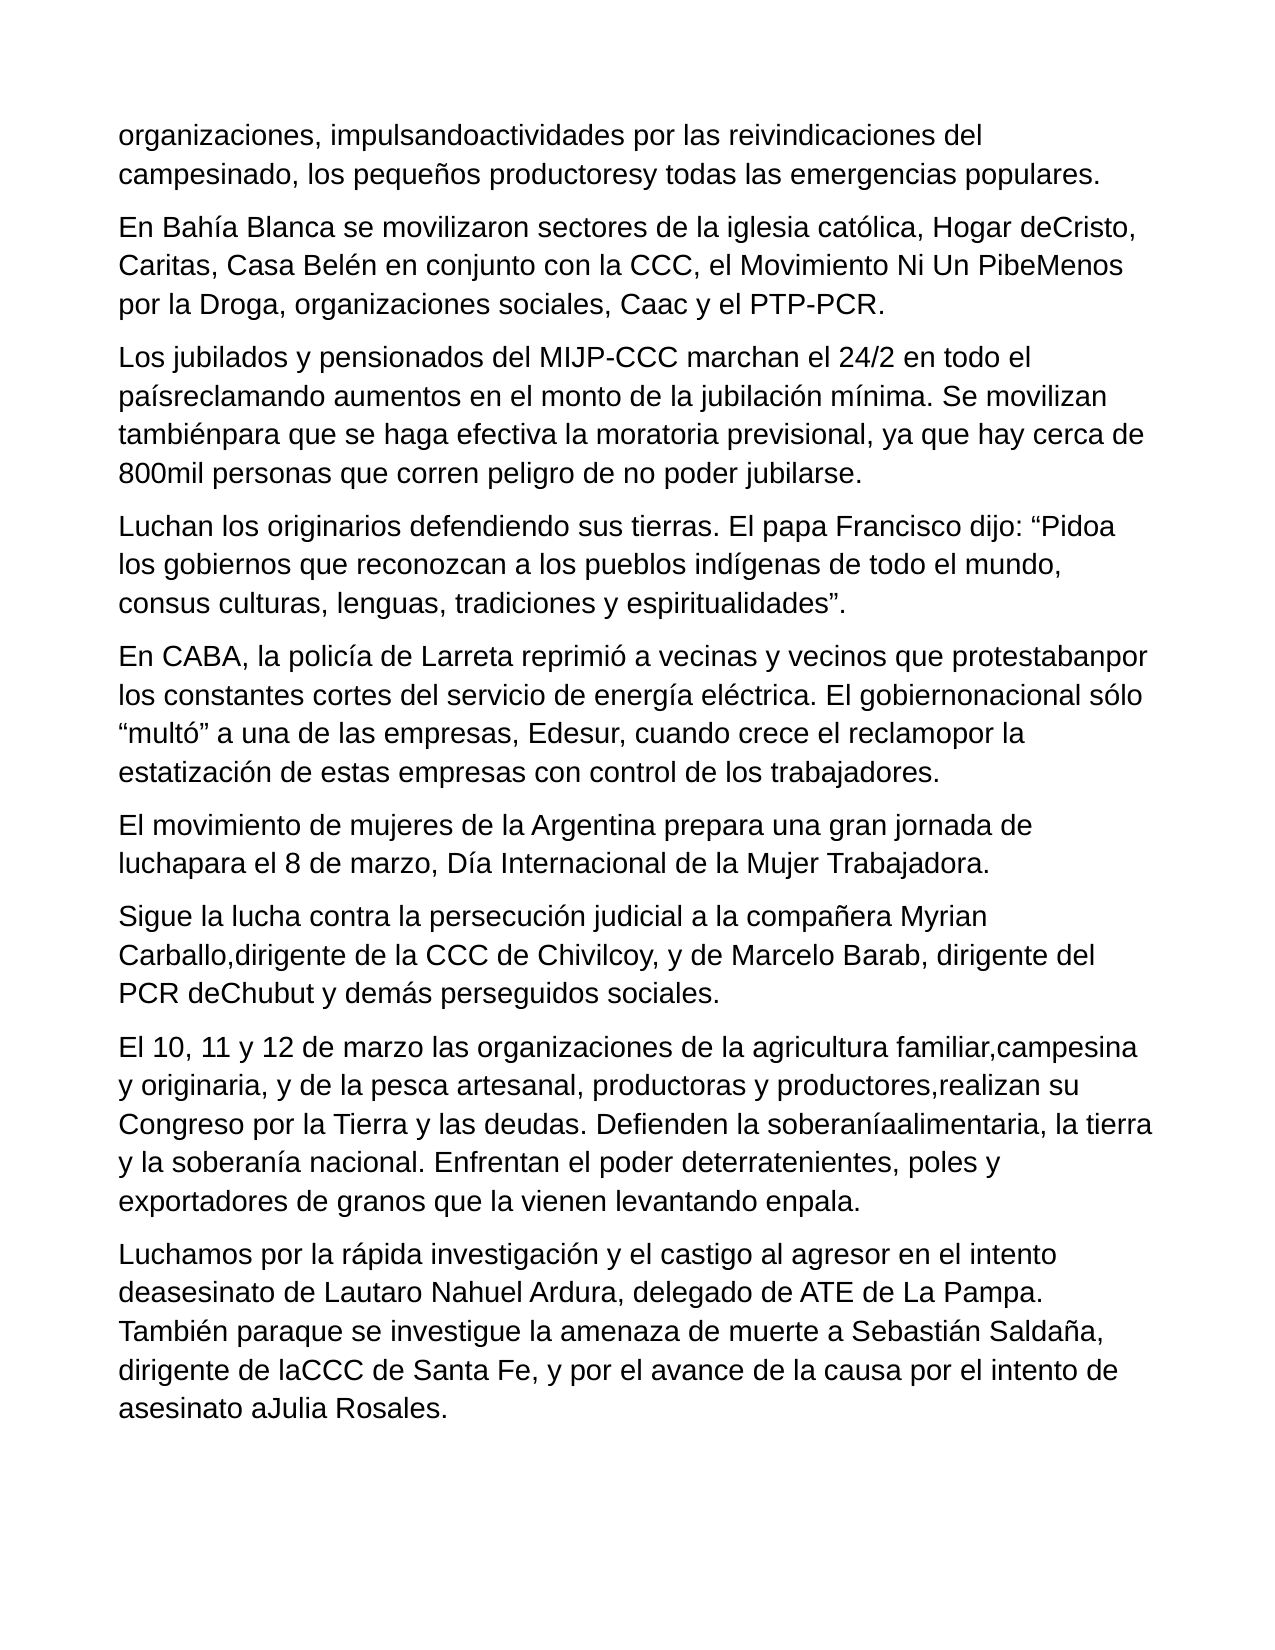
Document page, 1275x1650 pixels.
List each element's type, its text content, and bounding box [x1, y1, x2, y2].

text En CABA, la policía de Larreta reprimió a vecinas y vecinos que protestabanpor los constantes cortes del servicio de energía eléctrica. El gobiernonacional sólo “multó” a una de las empresas, Edesur, cuando crece el reclamopor la estatización de estas empresas con control de los trabajadores. [118, 639, 1157, 788]
text En Bahía Blanca se movilizaron sectores de la iglesia católica, Hogar deCristo, Caritas, Casa Belén en conjunto con la CCC, el Movimiento Ni Un PibeMenos por la Droga, organizaciones sociales, Caac y el PTP-PCR. [118, 210, 1157, 320]
text Luchamos por la rápida investigación y el castigo al agresor en el intento deasesinato de Lautaro Nahuel Ardura, delegado de ATE de La Pampa. También paraque se investigue la amenaza de muerte a Sebastián Saldaña, dirigente de laCCC de Santa Fe, y por el avance de la causa por el intento de asesinato aJulia Rosales. [118, 1237, 1157, 1424]
text Sigue la lucha contra la persecución judicial a la compañera Myrian Carballo,dirigente de la CCC de Chivilcoy, y de Marcelo Barab, dirigente del PCR deChubut y demás perseguidos sociales. [118, 899, 1157, 1010]
text El movimiento de mujeres de la Argentina prepara una gran jornada de luchapara el 8 de marzo, Día Internacional de la Mujer Trabajadora. [118, 808, 1157, 880]
text Luchan los originarios defendiendo sus tierras. El papa Francisco dijo: “Pidoa los gobiernos que reconozcan a los pueblos indígenas de todo el mundo, consus culturas, lenguas, tradiciones y espiritualidades”. [118, 509, 1157, 619]
text organizaciones, impulsandoactividades por las reivindicaciones del campesinado, los pequeños productoresy todas las emergencias populares. [118, 118, 1157, 190]
text El 10, 11 y 12 de marzo las organizaciones de la agricultura familiar,campesina y originaria, y de la pesca artesanal, productoras y productores,realizan su Congreso por la Tierra y las deudas. Defienden la soberaníaalimentaria, la tierra y la soberanía nacional. Enfrentan el poder deterratenientes, poles y exportadores de granos que la vienen levantando enpala. [118, 1029, 1157, 1217]
text Los jubilados y pensionados del MIJP-CCC marchan el 24/2 en todo el paísreclamando aumentos en el monto de la jubilación mínima. Se movilizan tambiénpara que se haga efectiva la moratoria previsional, ya que hay cerca de 800mil personas que corren peligro de no poder jubilarse. [118, 340, 1157, 489]
